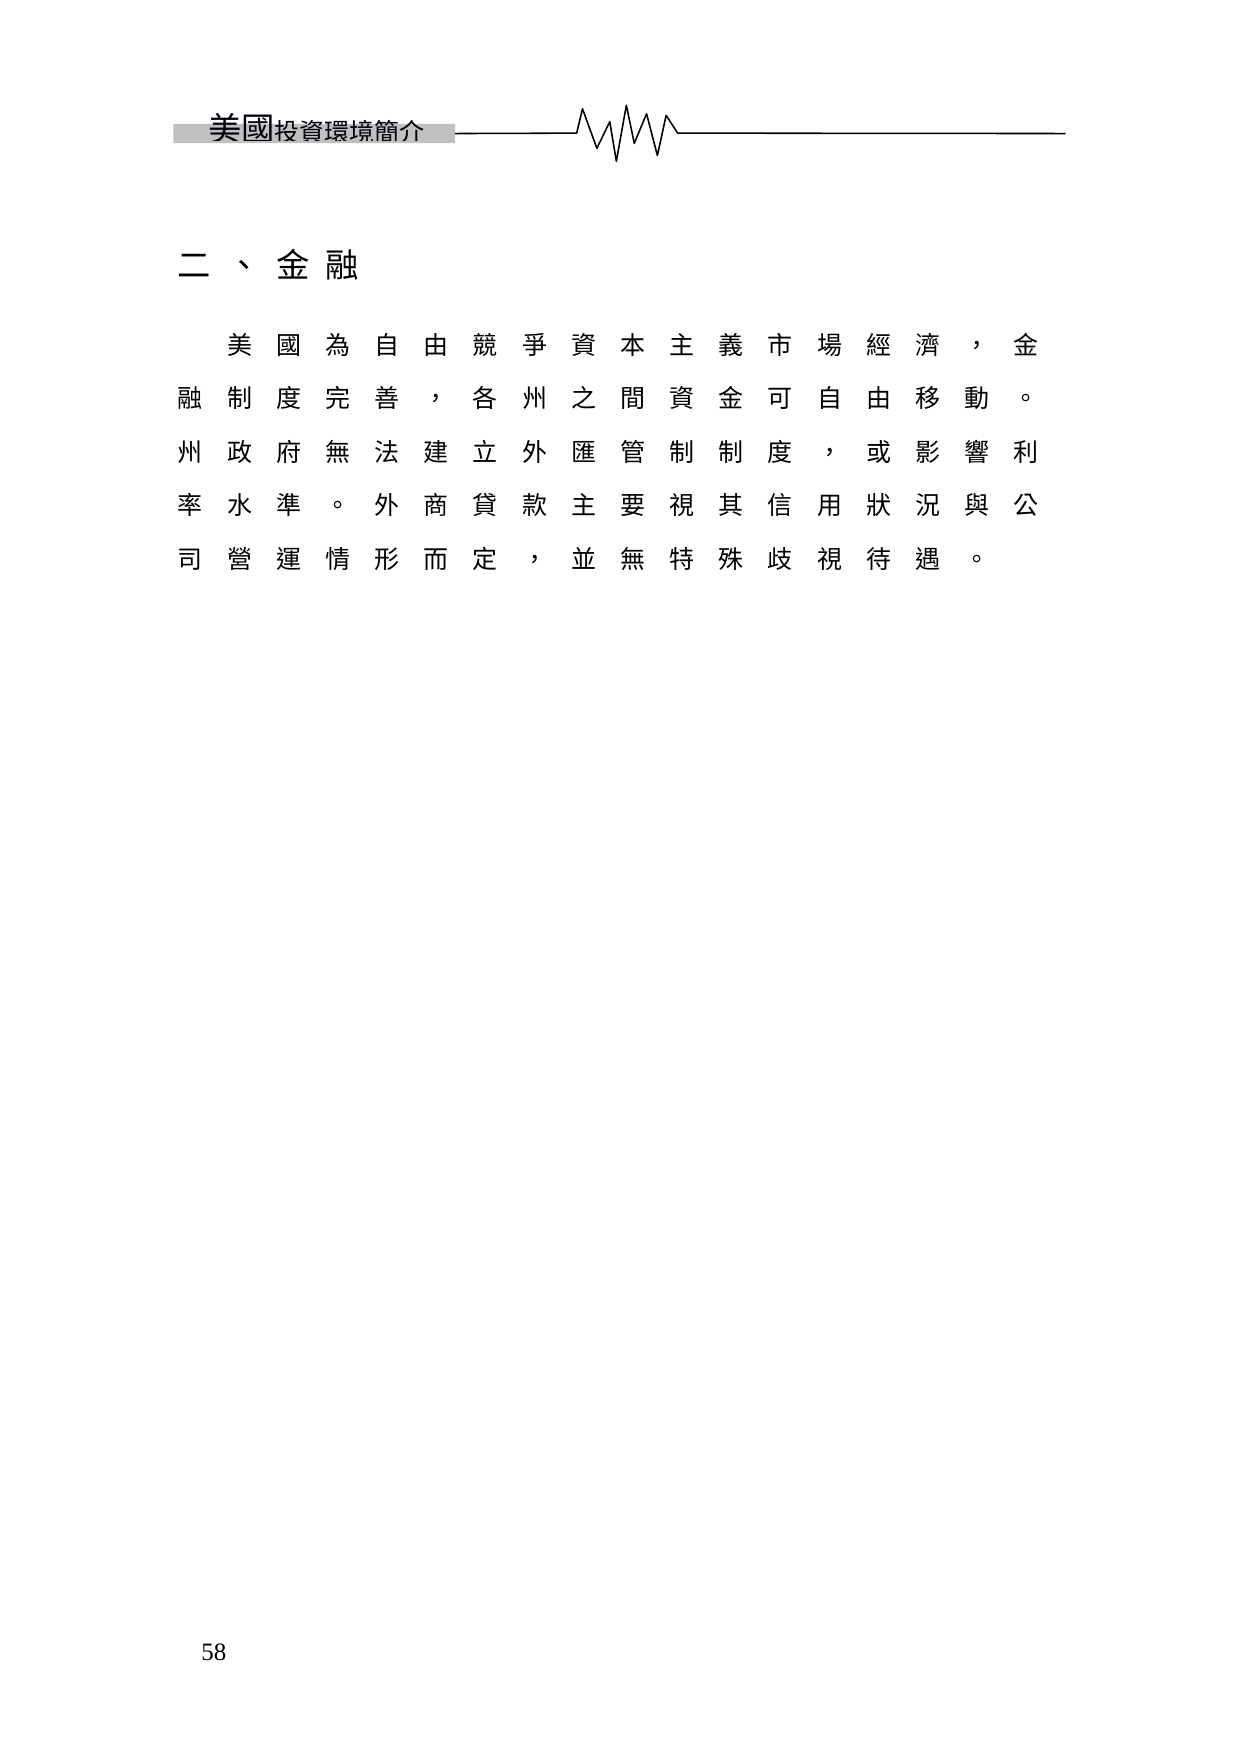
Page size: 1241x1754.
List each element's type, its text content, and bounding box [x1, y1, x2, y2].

text 二、金融 [178, 236, 1063, 290]
text 美國為自由競爭資本主義市場經濟，金融制度完善，各州之間資金可自由移動。州政府無法建立外匯管制制度，或影響利率水準。外商貸款主要視其信用狀況與公司營運情形而定，並無特殊歧視待遇。 [178, 317, 1063, 584]
